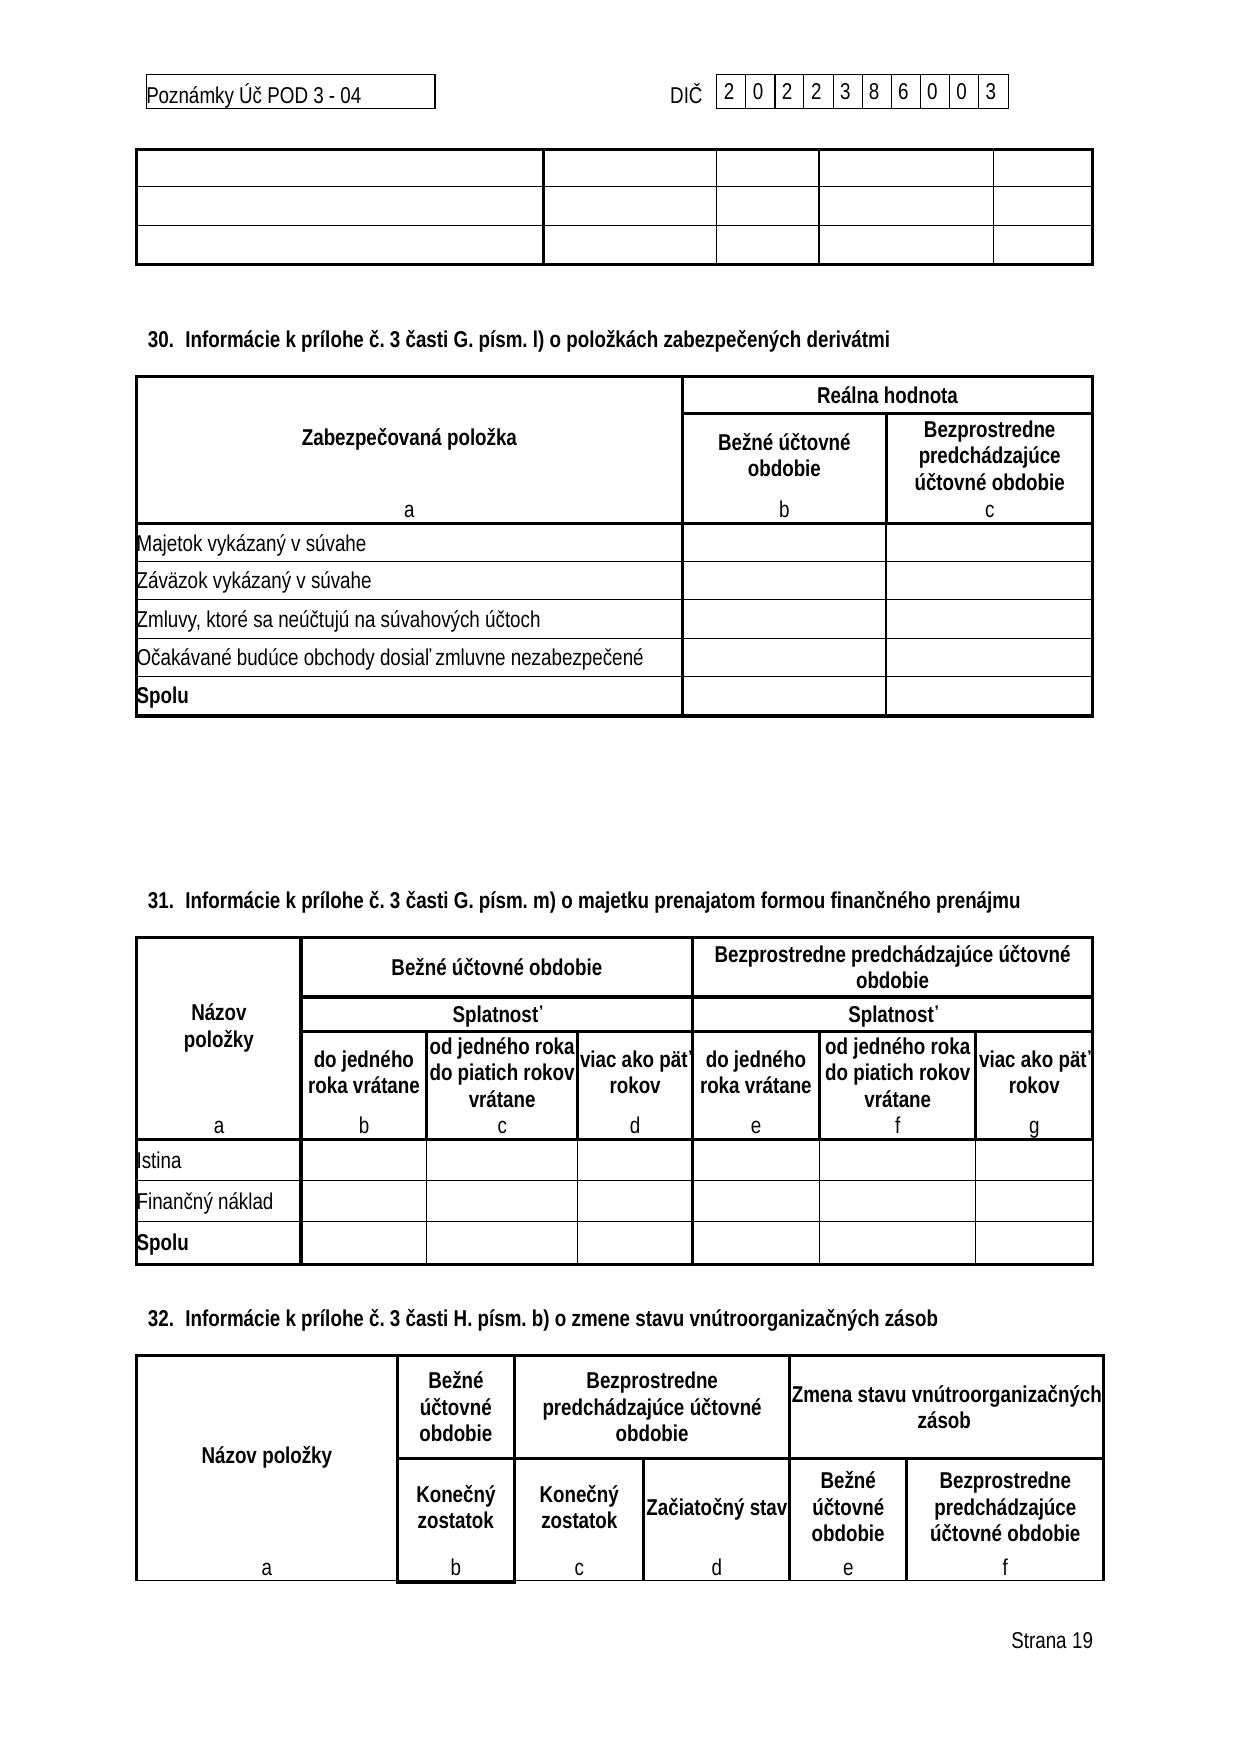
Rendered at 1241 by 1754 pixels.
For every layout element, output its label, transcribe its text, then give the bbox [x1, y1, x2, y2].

table_cell [545, 151, 716, 186]
table_cell [578, 1181, 691, 1221]
table_cell d [579, 1112, 691, 1138]
table_cell [138, 151, 542, 186]
table_cell Bežné účtovné obdobie [684, 415, 885, 496]
table_cell [694, 1141, 819, 1180]
table_cell [303, 1141, 426, 1180]
table_cell Očakávané budúce obchody dosiaľ zmluvne nezabezpečené [138, 639, 681, 676]
table_cell [994, 187, 1091, 224]
table_header Reálna hodnota [684, 378, 1091, 412]
table_cell Splatnosť [694, 999, 1091, 1030]
table_header Názov položky [138, 1357, 396, 1554]
table_cell [887, 677, 1091, 714]
table_cell Majetok vykázaný v súvahe [138, 525, 681, 561]
table_cell [820, 187, 993, 224]
table_cell [578, 1222, 691, 1262]
table_cell [427, 1222, 577, 1262]
table_cell e [791, 1554, 905, 1580]
table_cell [820, 1222, 975, 1262]
table_cell od jedného roka do piatich rokov vrátane [428, 1033, 576, 1112]
table_cell Bezprostredne predchádzajúce účtovné obdobie [908, 1460, 1102, 1554]
table_cell [717, 187, 818, 224]
table_cell Finančný náklad [138, 1181, 299, 1221]
table_cell c [516, 1554, 642, 1580]
table_cell Istina [138, 1141, 299, 1180]
table_cell viac ako päť rokov [579, 1033, 691, 1112]
table_cell [887, 525, 1091, 561]
table_cell do jedného roka vrátane [694, 1033, 818, 1112]
table_cell b [303, 1112, 425, 1138]
table_cell [545, 226, 716, 263]
table_cell b [684, 496, 885, 522]
table_cell [427, 1181, 577, 1221]
table_cell [694, 1222, 819, 1262]
table_cell [578, 1141, 691, 1180]
table_header Bezprostredne predchádzajúce účtovné obdobie [694, 939, 1091, 995]
table_cell Konečný zostatok [516, 1460, 642, 1554]
table_cell [976, 1141, 1092, 1180]
table_cell [976, 1222, 1092, 1262]
table_header Bežné účtovné obdobie [399, 1357, 513, 1457]
table_cell [694, 1181, 819, 1221]
table_cell [994, 151, 1091, 186]
table_header Zabezpečovaná položka [138, 378, 681, 496]
table_cell f [908, 1554, 1102, 1580]
table_cell [994, 226, 1091, 263]
table_cell c [428, 1112, 576, 1138]
table_header Bezprostredne predchádzajúce účtovné obdobie [516, 1357, 788, 1457]
table_cell Spolu [138, 1222, 299, 1262]
title Informácie k prílohe č. 3 časti H. písm. b) o zmene stavu vnútroorganizačných zásob [148, 1305, 1093, 1331]
table_cell [303, 1222, 426, 1262]
table_cell [887, 639, 1091, 676]
table_cell do jedného roka vrátane [303, 1033, 425, 1112]
table_header Názov položky [138, 939, 299, 1112]
table_cell a [138, 1554, 396, 1580]
table_cell a [138, 1112, 299, 1138]
table_cell [684, 562, 885, 599]
table_cell [820, 1181, 975, 1221]
table_cell [820, 226, 993, 263]
table_cell Začiatočný stav [645, 1460, 788, 1554]
table_cell [820, 1141, 975, 1180]
table_cell [138, 226, 542, 263]
table_cell Spolu [138, 677, 681, 714]
table_cell [427, 1141, 577, 1180]
table_cell [887, 600, 1091, 637]
table_cell Splatnosť [303, 999, 691, 1030]
table_cell [684, 600, 885, 637]
table_cell [887, 562, 1091, 599]
table_cell Konečný zostatok [399, 1460, 513, 1554]
table_cell [303, 1181, 426, 1221]
table_cell [684, 677, 885, 714]
table_cell Záväzok vykázaný v súvahe [138, 562, 681, 599]
table_cell [820, 151, 993, 186]
table_cell [976, 1181, 1092, 1221]
table_cell viac ako päť rokov [977, 1033, 1091, 1112]
table_cell od jedného roka do piatich rokov vrátane [821, 1033, 974, 1112]
table_cell c [888, 496, 1091, 522]
title Informácie k prílohe č. 3 časti G. písm. l) o položkách zabezpečených derivátmi [148, 326, 1093, 352]
table_cell [717, 151, 818, 186]
table_cell e [694, 1112, 818, 1138]
table_cell b [399, 1554, 513, 1580]
table_header Bežné účtovné obdobie [303, 939, 691, 995]
table_cell d [645, 1554, 788, 1580]
table_cell [684, 639, 885, 676]
table_cell [717, 226, 818, 263]
table_cell [545, 187, 716, 224]
table_header Zmena stavu vnútroorganizačných zásob [791, 1357, 1102, 1457]
table_cell Bežné účtovné obdobie [791, 1460, 905, 1554]
table_cell Bezprostredne predchádzajúce účtovné obdobie [888, 415, 1091, 496]
table_cell a [138, 496, 681, 522]
table_cell [138, 187, 542, 224]
table_cell Zmluvy, ktoré sa neúčtujú na súvahových účtoch [138, 600, 681, 637]
title Informácie k prílohe č. 3 časti G. písm. m) o majetku prenajatom formou finančného prenájmu [148, 887, 1093, 913]
table_cell f [821, 1112, 974, 1138]
table_cell [684, 525, 885, 561]
table_cell g [977, 1112, 1091, 1138]
